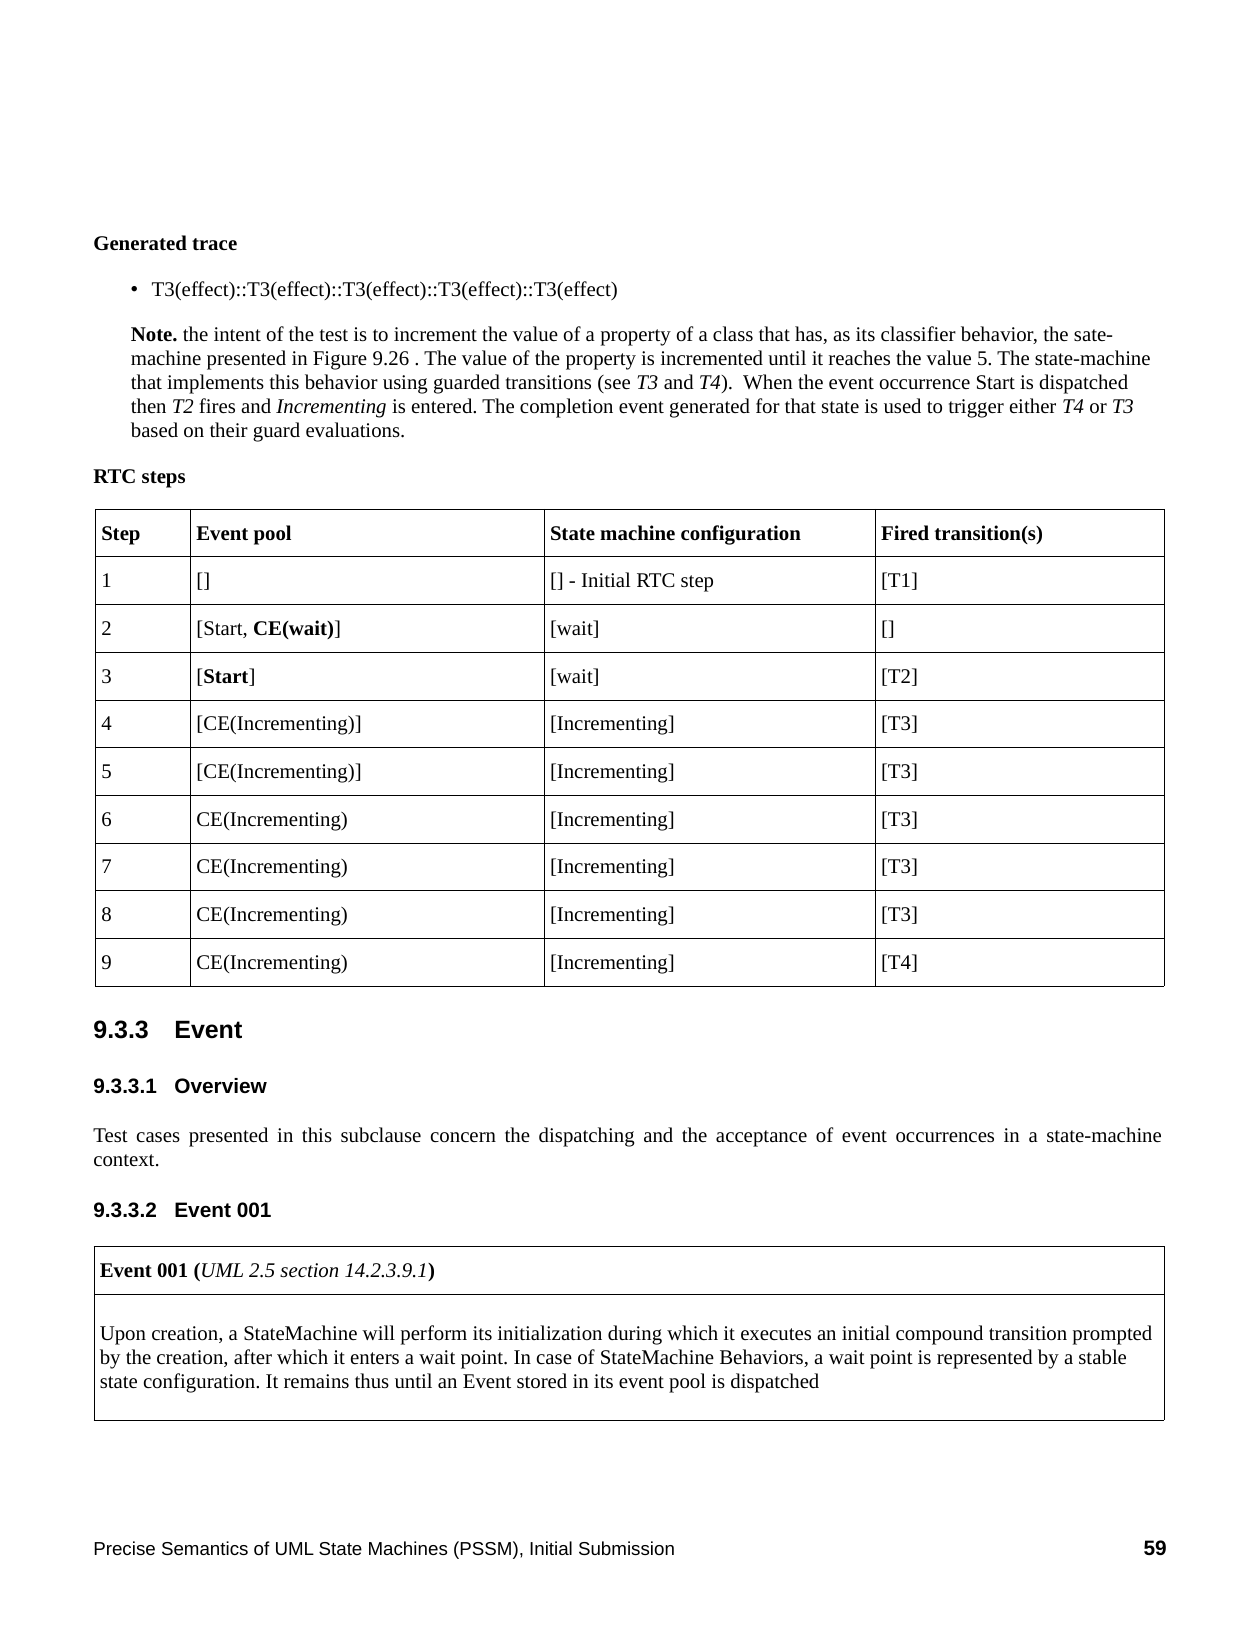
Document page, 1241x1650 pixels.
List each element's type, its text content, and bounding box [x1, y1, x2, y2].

table_cell [T3] [876, 844, 1164, 890]
subtitle Event 001 [93, 1196, 1164, 1221]
table_cell [] [876, 605, 1164, 652]
table_cell [T3] [876, 748, 1164, 795]
table_cell [T4] [876, 939, 1164, 986]
table_cell [T3] [876, 796, 1164, 843]
table_cell [T2] [876, 653, 1164, 699]
table_header Fired transition(s) [876, 510, 1164, 556]
table_cell CE(Incrementing) [191, 939, 544, 986]
table_cell [CE(Incrementing)] [191, 701, 544, 747]
table_cell [T3] [876, 701, 1164, 747]
table_cell [] [191, 557, 544, 604]
table_cell 5 [96, 748, 190, 795]
table_cell Upon creation, a StateMachine will perform its initialization during which it executes an initial compound transition prompted by the creation, after which it enters a wait point. In case of StateMachine Behaviors, a wait point is represented by a stable state configuration. It remains thus until an Event stored in its event pool is dispatched [95, 1295, 1164, 1420]
table_cell [Incrementing] [545, 891, 875, 938]
table_cell [wait] [545, 653, 875, 699]
table_cell [Incrementing] [545, 844, 875, 890]
text Test cases presented in this subclause concern the dispatching and the acceptance of event occurrences in a state-machine context. [93, 1123, 1164, 1171]
subtitle Event [93, 1015, 1164, 1044]
table_header Event pool [191, 510, 544, 556]
table_cell 1 [96, 557, 190, 604]
table_cell [Start, CE(wait)] [191, 605, 544, 652]
table_cell [CE(Incrementing)] [191, 748, 544, 795]
table_cell [T3] [876, 891, 1164, 938]
table_cell [wait] [545, 605, 875, 652]
table_cell [Incrementing] [545, 701, 875, 747]
subtitle Overview [93, 1073, 1164, 1098]
table_cell [T1] [876, 557, 1164, 604]
text Note. the intent of the test is to increment the value of a property of a class that has, as its classifier behavior, the sate-machine presented in Figure 9.26 . The value of the property is incremented until it reaches the value 5. The state-machine that implements this behavior using guarded transitions (see T3 and T4). When the event occurrence Start is dispatched then T2 fires and Incrementing is entered. The completion event generated for that state is used to trigger either T4 or T3 based on their guard evaluations. [131, 322, 1164, 442]
table_cell 2 [96, 605, 190, 652]
table_header Step [96, 510, 190, 556]
table_cell [Start] [191, 653, 544, 699]
table_header State machine configuration [545, 510, 875, 556]
table_cell 4 [96, 701, 190, 747]
table_cell CE(Incrementing) [191, 796, 544, 843]
table_cell [Incrementing] [545, 939, 875, 986]
table_cell 3 [96, 653, 190, 699]
list T3(effect)::T3(effect)::T3(effect)::T3(effect)::T3(effect) [131, 276, 1164, 301]
table_cell CE(Incrementing) [191, 891, 544, 938]
table_cell 9 [96, 939, 190, 986]
table_cell 7 [96, 844, 190, 890]
table_cell [Incrementing] [545, 796, 875, 843]
table_cell 8 [96, 891, 190, 938]
text Generated trace [93, 231, 1164, 255]
table_cell CE(Incrementing) [191, 844, 544, 890]
table_cell [Incrementing] [545, 748, 875, 795]
text RTC steps [93, 463, 1164, 488]
table_cell [] - Initial RTC step [545, 557, 875, 604]
table_cell 6 [96, 796, 190, 843]
table_header Event 001 (UML 2.5 section 14.2.3.9.1) [95, 1247, 1164, 1294]
